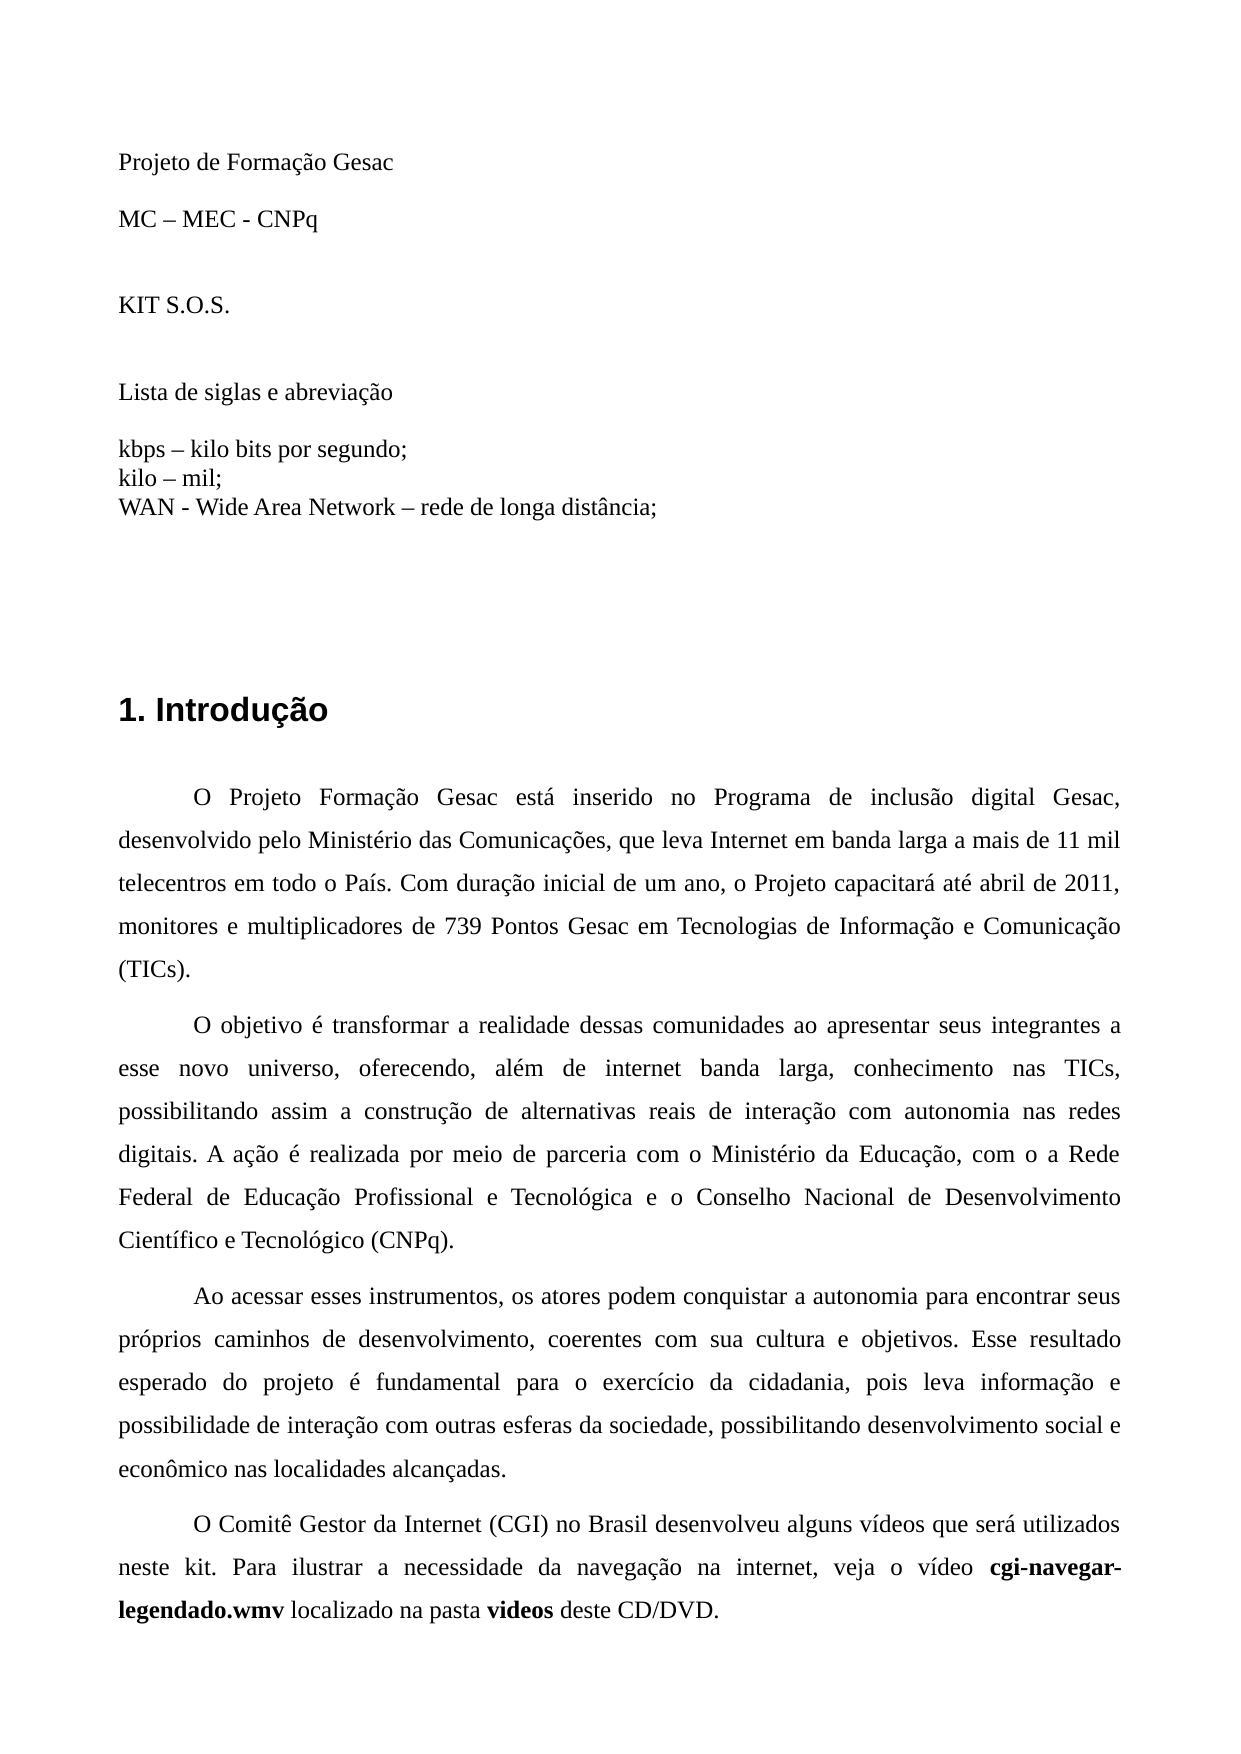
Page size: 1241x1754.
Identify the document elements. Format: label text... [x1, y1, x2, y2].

text KIT S.O.S. [118, 291, 1122, 319]
text O Projeto Formação Gesac está inserido no Programa de inclusão digital Gesac, desenvolvido pelo Ministério das Comunicações, que leva Internet em banda larga a mais de 11 mil telecentros em todo o País. Com duração inicial de um ano, o Projeto capacitará até abril de 2011, monitores e multiplicadores de 739 Pontos Gesac em Tecnologias de Informação e Comunicação (TICs). [118, 782, 1122, 983]
text kbps – kilo bits por segundo; [118, 434, 1122, 463]
text Lista de siglas e abreviação [118, 377, 1122, 406]
subtitle 1. Introdução [118, 689, 1122, 728]
text kilo – mil; [118, 463, 1122, 492]
text MC – MEC - CNPq [118, 204, 1122, 233]
text O Comitê Gestor da Internet (CGI) no Brasil desenvolveu alguns vídeos que será utilizados neste kit. Para ilustrar a necessidade da navegação na internet, veja o vídeo cgi-navegar-legendado.wmv localizado na pasta videos deste CD/DVD. [118, 1509, 1122, 1624]
text WAN - Wide Area Network – rede de longa distância; [118, 492, 1122, 521]
text Ao acessar esses instrumentos, os atores podem conquistar a autonomia para encontrar seus próprios caminhos de desenvolvimento, coerentes com sua cultura e objetivos. Esse resultado esperado do projeto é fundamental para o exercício da cidadania, pois leva informação e possibilidade de interação com outras esferas da sociedade, possibilitando desenvolvimento social e econômico nas localidades alcançadas. [118, 1281, 1122, 1482]
text O objetivo é transformar a realidade dessas comunidades ao apresentar seus integrantes a esse novo universo, oferecendo, além de internet banda larga, conhecimento nas TICs, possibilitando assim a construção de alternativas reais de interação com autonomia nas redes digitais. A ação é realizada por meio de parceria com o Ministério da Educação, com o a Rede Federal de Educação Profissional e Tecnológica e o Conselho Nacional de Desenvolvimento Científico e Tecnológico (CNPq). [118, 1010, 1122, 1254]
text Projeto de Formação Gesac [118, 147, 1122, 176]
